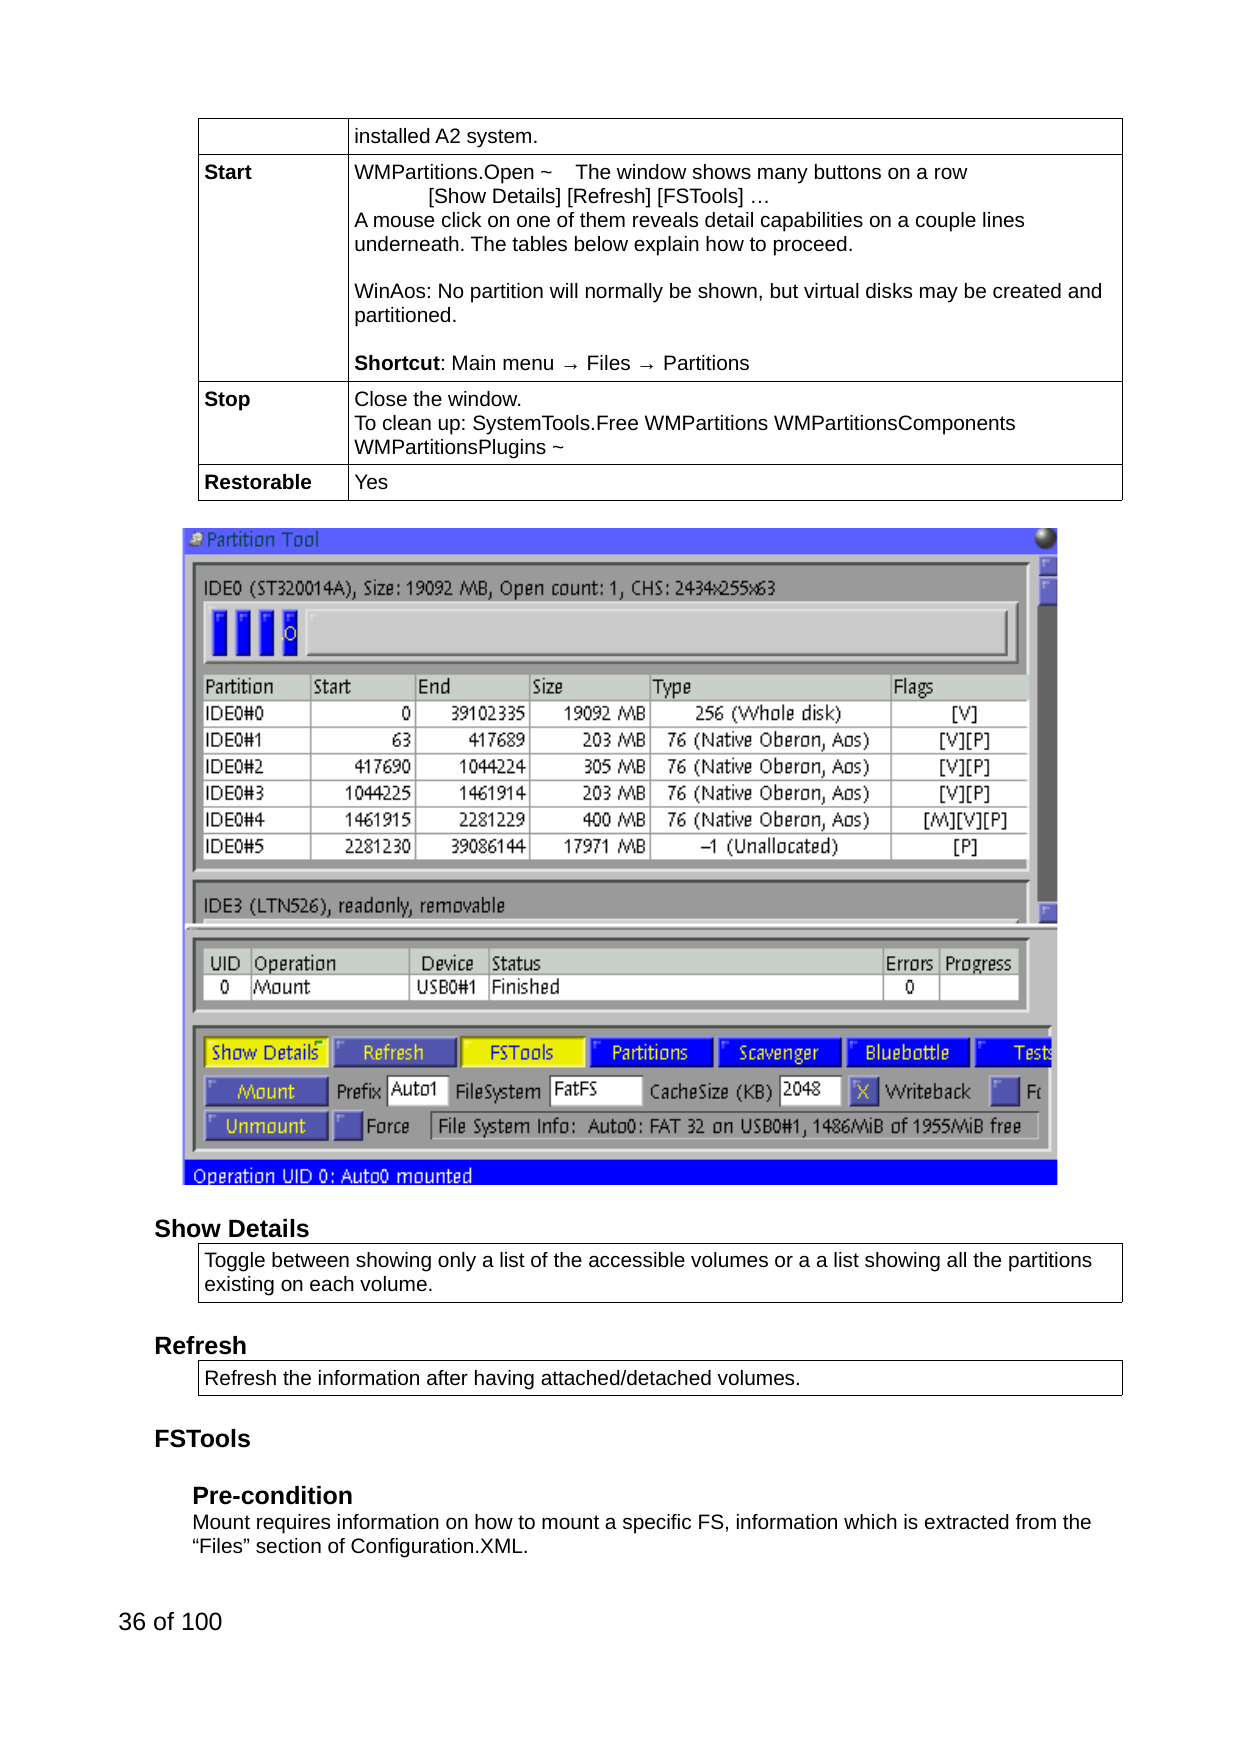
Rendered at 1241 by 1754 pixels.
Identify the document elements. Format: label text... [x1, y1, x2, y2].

text Refresh [118, 1331, 1122, 1359]
table_cell Stop [199, 382, 348, 464]
table_header Toggle between showing only a list of the accessible volumes or a a list showing all the partitions existing on each volume. [199, 1244, 1122, 1302]
table_cell Close the window. To clean up: SystemTools.Free WMPartitions WMPartitionsComponents WMPartitionsPlugins ~ [349, 382, 1122, 464]
text FSTools [118, 1424, 1122, 1453]
table_header installed A2 system. [349, 119, 1122, 154]
table_header Refresh the information after having attached/detached volumes. [199, 1361, 1122, 1395]
text Pre-condition [118, 1481, 1122, 1510]
table_cell Start [199, 155, 348, 381]
table_header [199, 119, 348, 154]
table_cell Yes [349, 465, 1122, 500]
text Show Details [118, 1214, 1122, 1242]
table_cell Restorable [199, 465, 348, 500]
text Mount requires information on how to mount a specific FS, information which is extracted from the “Files” section of Configuration.XML. [192, 1510, 1122, 1558]
table_cell WMPartitions.Open ~ The window shows many buttons on a row [Show Details] [Refresh] [FSTools] … A mouse click on one of them reveals detail capabilities on a couple lines underneath. The tables below explain how to proceed. WinAos: No partition will normally be shown, but virtual disks may be created and partitioned. Shortcut: Main menu → Files → Partitions [349, 155, 1122, 381]
picture [182, 528, 1058, 1185]
